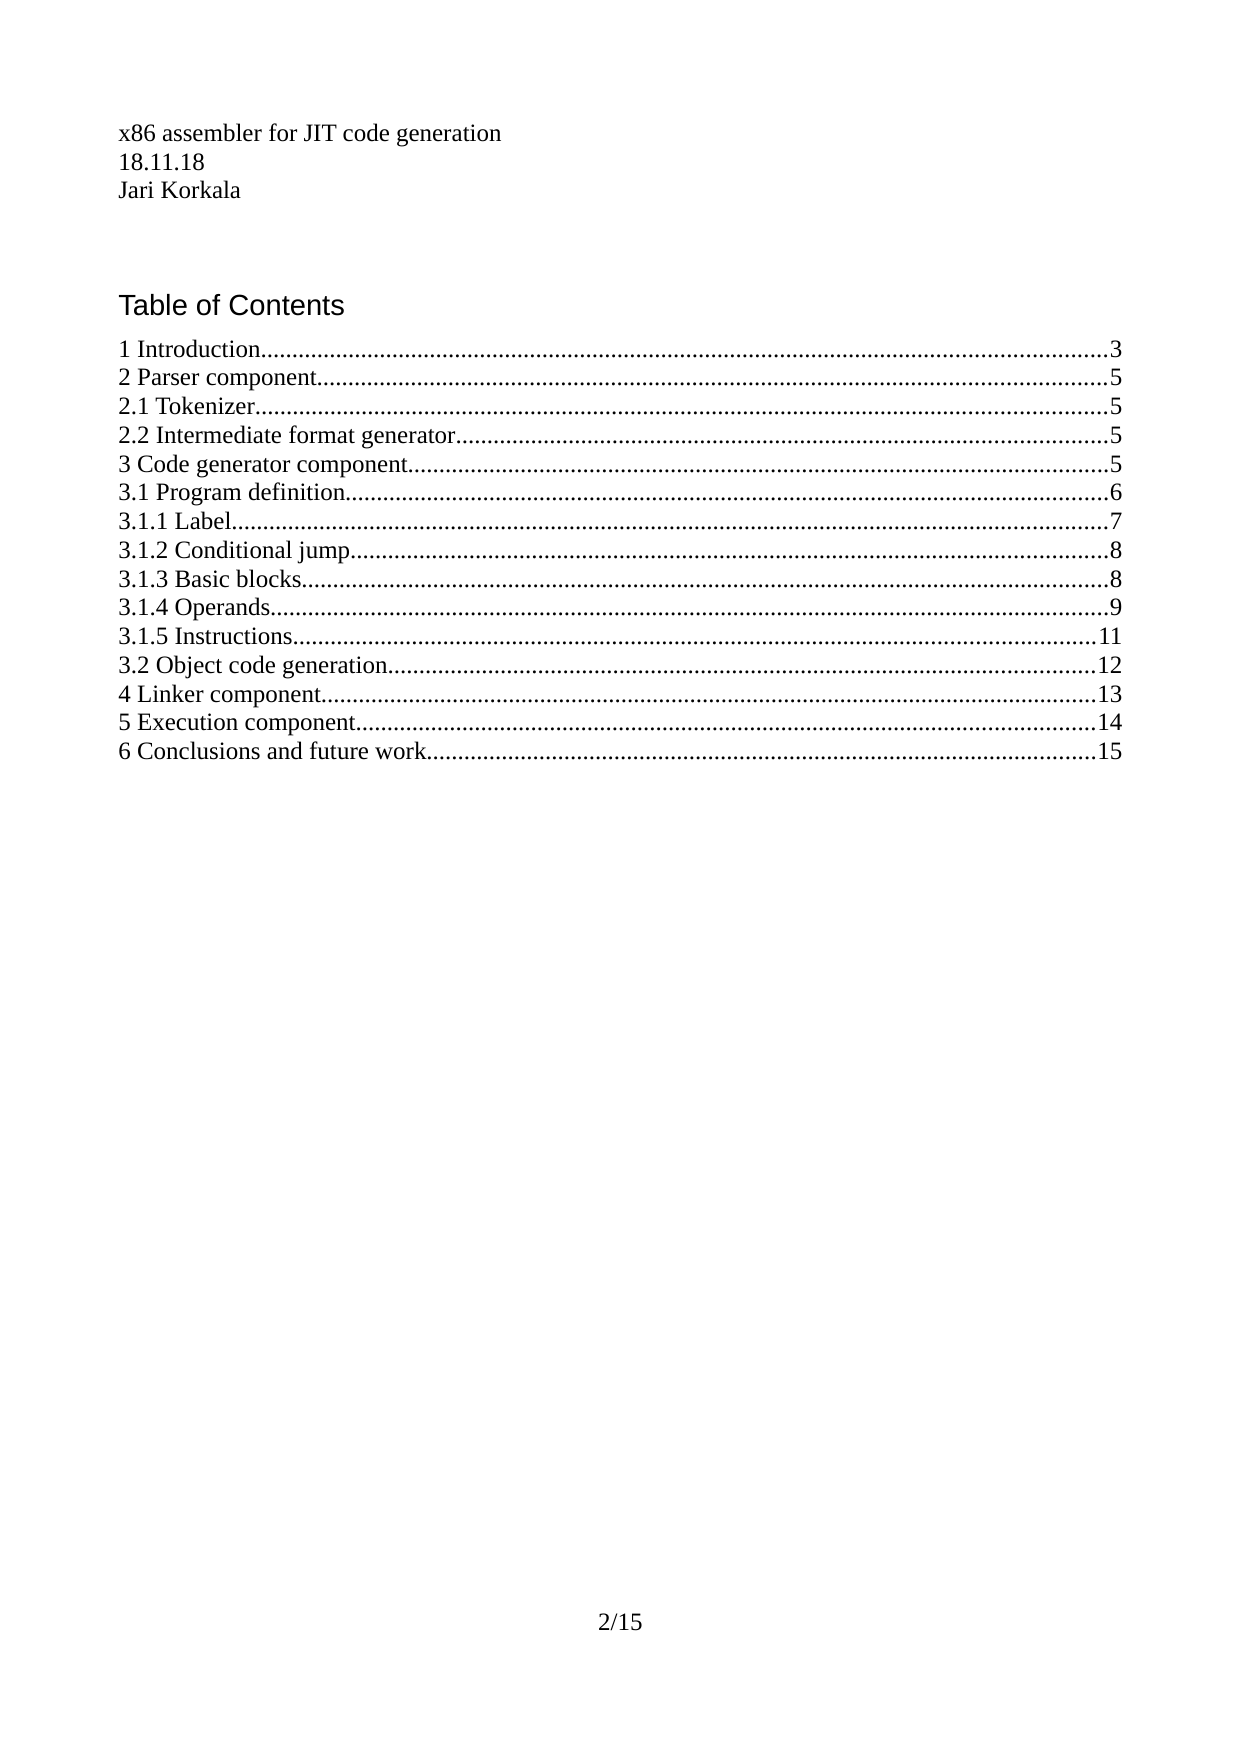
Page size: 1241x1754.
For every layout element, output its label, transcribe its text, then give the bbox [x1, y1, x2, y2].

text 3.1.4 Operands 9 [118, 592, 1122, 621]
text 2.1 Tokenizer 5 [118, 391, 1122, 420]
text 3.1.5 Instructions 11 [118, 621, 1122, 650]
text 2.2 Intermediate format generator 5 [118, 420, 1122, 449]
text 1 Introduction 3 [118, 334, 1122, 362]
text 5 Execution component 14 [118, 707, 1122, 736]
text 3.1.1 Label 7 [118, 506, 1122, 535]
subtitle Table of Contents [118, 288, 1122, 321]
text 4 Linker component 13 [118, 679, 1122, 707]
text 2 Parser component 5 [118, 362, 1122, 391]
text 6 Conclusions and future work 15 [118, 736, 1122, 765]
text 3.1 Program definition 6 [118, 477, 1122, 506]
text 3.1.3 Basic blocks 8 [118, 564, 1122, 592]
text 3.1.2 Conditional jump 8 [118, 535, 1122, 564]
text 3.2 Object code generation 12 [118, 650, 1122, 679]
text 3 Code generator component 5 [118, 449, 1122, 477]
